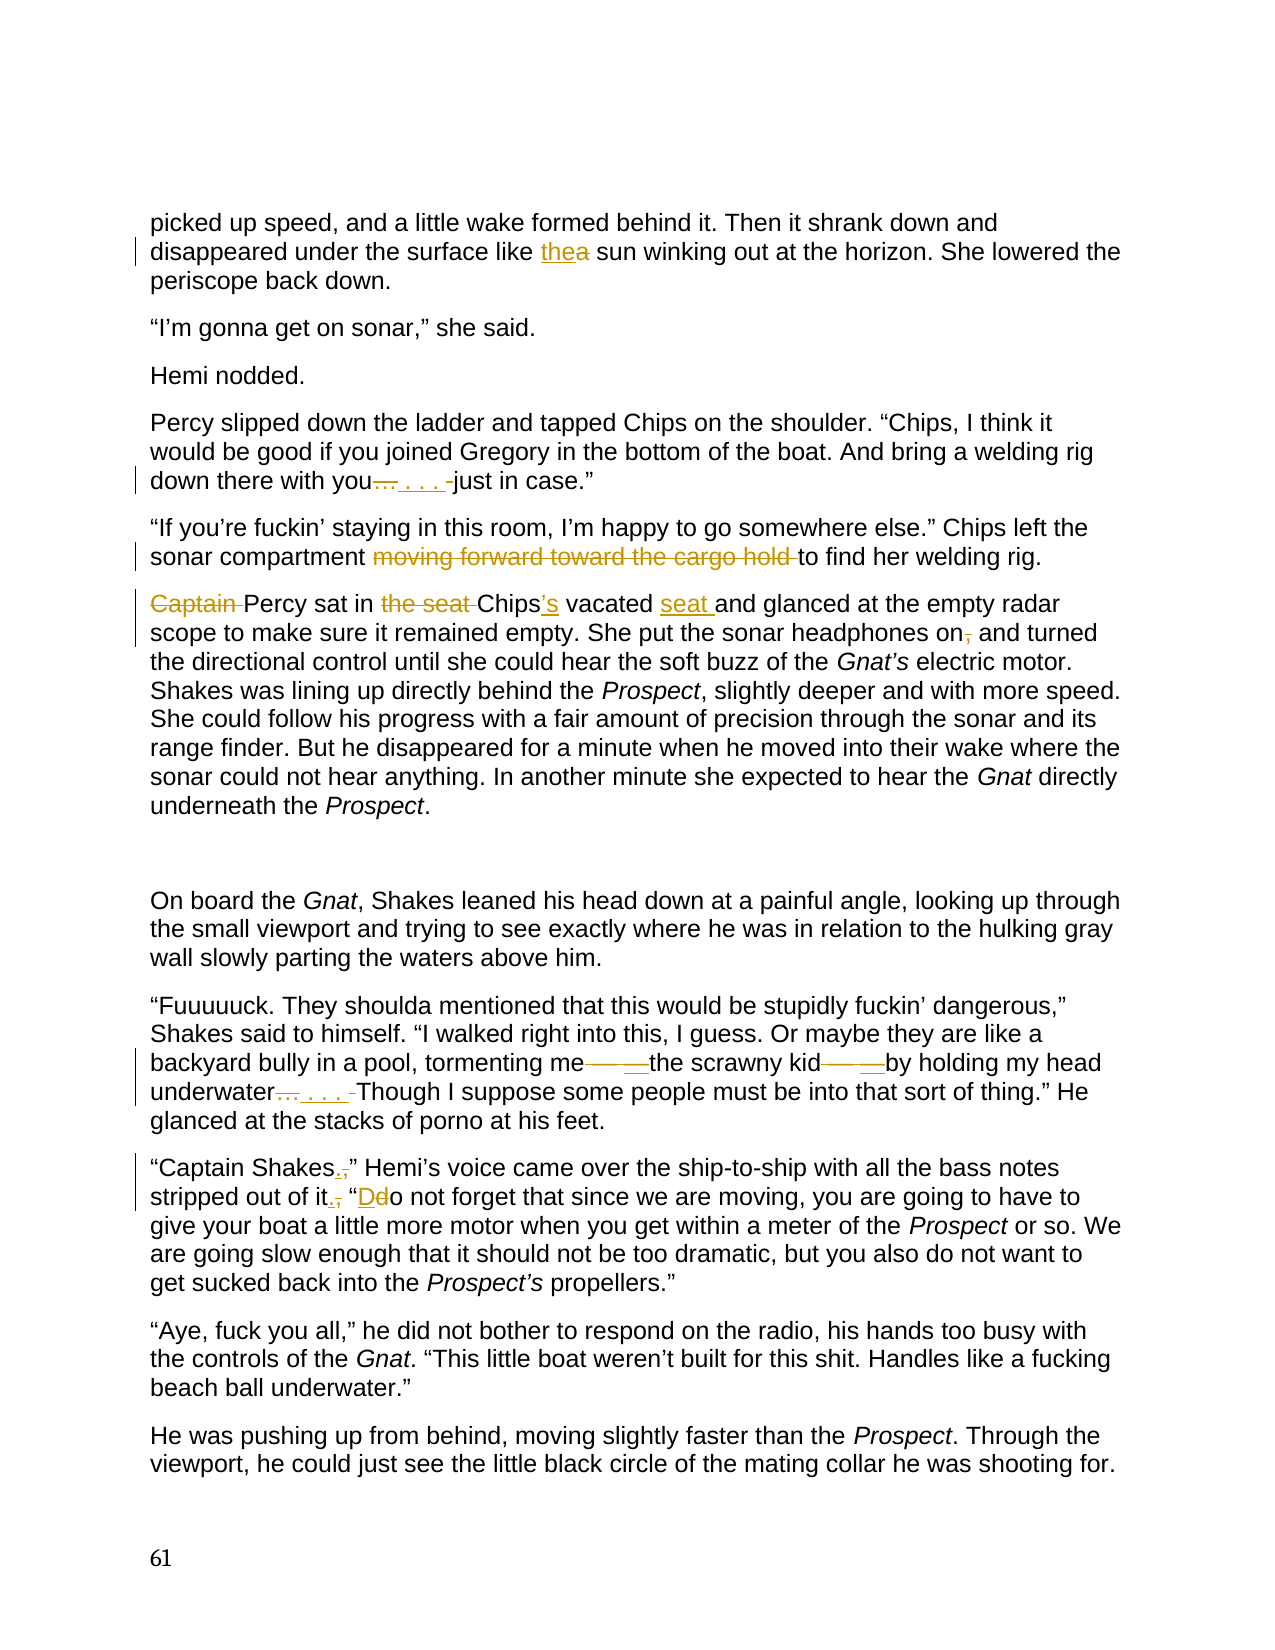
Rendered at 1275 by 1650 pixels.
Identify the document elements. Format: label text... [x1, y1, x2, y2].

text Percy sat in Chips’s vacated seat and glanced at the empty radar scope to make sure it remained empty. She put the sonar headphones on and turned the directional control until she could hear the soft buzz of the Gnat’s electric motor. Shakes was lining up directly behind the Prospect, slightly deeper and with more speed. She could follow his progress with a fair amount of precision through the sonar and its range finder. But he disappeared for a minute when he moved into their wake where the sonar could not hear anything. In another minute she expected to hear the Gnat directly underneath the Prospect. [150, 589, 1125, 819]
text “If you’re fuckin’ staying in this room, I’m happy to go somewhere else.” Chips left the sonar compartment to find her welding rig. [150, 513, 1125, 571]
text Percy slipped down the ladder and tapped Chips on the shoulder. “Chips, I think it would be good if you joined Gregory in the bottom of the boat. And bring a welding rig down there with you . . . just in case.” [150, 408, 1125, 494]
text He was pushing up from behind, moving slightly faster than the Prospect. Through the viewport, he could just see the little black circle of the mating collar he was shooting for. [150, 1421, 1125, 1478]
text “Captain Shakes.” Hemi’s voice came over the ship-to-ship with all the bass notes stripped out of it. “Do not forget that since we are moving, you are going to have to give your boat a little more motor when you get within a meter of the Prospect or so. We are going slow enough that it should not be too dramatic, but you also do not want to get sucked back into the Prospect’s propellers.” [150, 1153, 1125, 1297]
text On board the Gnat, Shakes leaned his head down at a painful angle, looking up through the small viewport and trying to see exactly where he was in relation to the hulking gray wall slowly parting the waters above him. [150, 886, 1125, 972]
text “I’m gonna get on sonar,” she said. [150, 313, 1125, 342]
text “Aye, fuck you all,” he did not bother to respond on the radio, his hands too busy with the controls of the Gnat. “This little boat weren’t built for this shit. Handles like a fucking beach ball underwater.” [150, 1316, 1125, 1402]
text Hemi nodded. [150, 361, 1125, 389]
text picked up speed, and a little wake formed behind it. Then it shrank down and disappeared under the surface like the sun winking out at the horizon. She lowered the periscope back down. [150, 208, 1125, 294]
text “Fuuuuuck. They shoulda mentioned that this would be stupidly fuckin’ dangerous,” Shakes said to himself. “I walked right into this, I guess. Or maybe they are like a backyard bully in a pool, tormenting me—the scrawny kid—by holding my head underwater . . . Though I suppose some people must be into that sort of thing.” He glanced at the stacks of porno at his feet. [150, 991, 1125, 1134]
